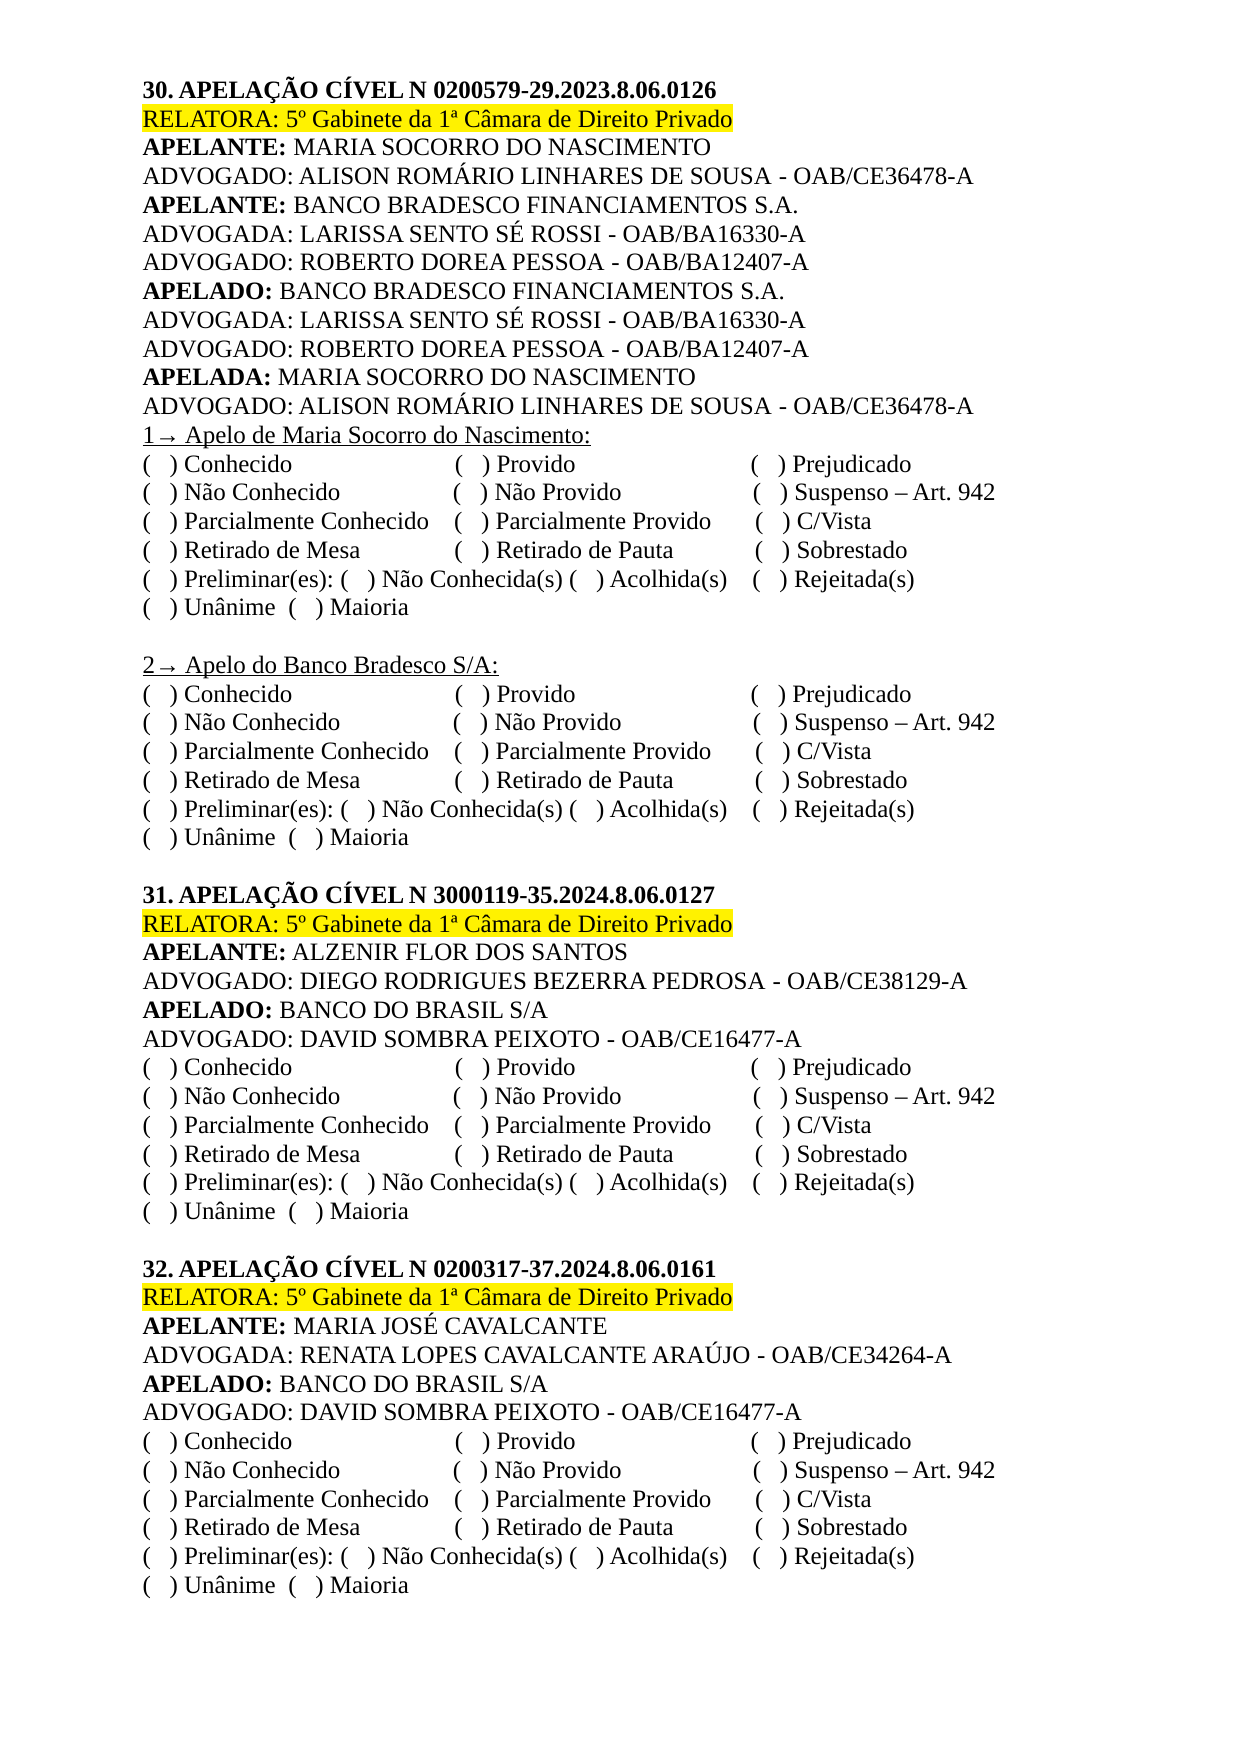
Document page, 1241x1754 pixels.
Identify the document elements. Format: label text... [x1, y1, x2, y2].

text ( ) Retirado de Mesa ( ) Retirado de Pauta ( ) Sobrestado [142, 765, 1141, 794]
text ( ) Conhecido ( ) Provido ( ) Prejudicado [142, 449, 1141, 477]
text 2→ Apelo do Banco Bradesco S/A: [142, 650, 1141, 679]
text ( ) Parcialmente Conhecido ( ) Parcialmente Provido ( ) C/Vista [142, 736, 1141, 765]
text ( ) Preliminar(es): ( ) Não Conhecida(s) ( ) Acolhida(s) ( ) Rejeitada(s) [142, 794, 1141, 822]
text ( ) Conhecido ( ) Provido ( ) Prejudicado [142, 679, 1141, 707]
text ( ) Unânime ( ) Maioria 32. APELAÇÃO CÍVEL N 0200317-37.2024.8.06.0161 RELATORA: 5º Gabinete da 1ª Câmara de Direito Privado APELANTE: MARIA JOSÉ CAVALCANTE ADVOGADA: RENATA LOPES CAVALCANTE ARAÚJO - OAB/CE34264-A APELADO: BANCO DO BRASIL S/A ADVOGADO: DAVID SOMBRA PEIXOTO - OAB/CE16477-A ( ) Conhecido ( ) Provido ( ) Prejudicado [142, 1196, 1141, 1455]
text ( ) Retirado de Mesa ( ) Retirado de Pauta ( ) Sobrestado [142, 1512, 1141, 1541]
text ( ) Parcialmente Conhecido ( ) Parcialmente Provido ( ) C/Vista [142, 506, 1141, 535]
text 30. APELAÇÃO CÍVEL N 0200579-29.2023.8.06.0126 RELATORA: 5º Gabinete da 1ª Câmara de Direito Privado APELANTE: MARIA SOCORRO DO NASCIMENTO ADVOGADO: ALISON ROMÁRIO LINHARES DE SOUSA - OAB/CE36478-A APELANTE: BANCO BRADESCO FINANCIAMENTOS S.A. ADVOGADA: LARISSA SENTO SÉ ROSSI - OAB/BA16330-A ADVOGADO: ROBERTO DOREA PESSOA - OAB/BA12407-A APELADO: BANCO BRADESCO FINANCIAMENTOS S.A. ADVOGADA: LARISSA SENTO SÉ ROSSI - OAB/BA16330-A ADVOGADO: ROBERTO DOREA PESSOA - OAB/BA12407-A APELADA: MARIA SOCORRO DO NASCIMENTO ADVOGADO: ALISON ROMÁRIO LINHARES DE SOUSA - OAB/CE36478-A 1→ Apelo de Maria Socorro do Nascimento: [142, 75, 1141, 449]
text ( ) Preliminar(es): ( ) Não Conhecida(s) ( ) Acolhida(s) ( ) Rejeitada(s) [142, 564, 1141, 592]
text ( ) Parcialmente Conhecido ( ) Parcialmente Provido ( ) C/Vista [142, 1110, 1141, 1139]
text ( ) Retirado de Mesa ( ) Retirado de Pauta ( ) Sobrestado [142, 535, 1141, 564]
text ( ) Preliminar(es): ( ) Não Conhecida(s) ( ) Acolhida(s) ( ) Rejeitada(s) [142, 1167, 1141, 1196]
text ( ) Unânime ( ) Maioria 31. APELAÇÃO CÍVEL N 3000119-35.2024.8.06.0127 RELATORA: 5º Gabinete da 1ª Câmara de Direito Privado APELANTE: ALZENIR FLOR DOS SANTOS ADVOGADO: DIEGO RODRIGUES BEZERRA PEDROSA - OAB/CE38129-A APELADO: BANCO DO BRASIL S/A ADVOGADO: DAVID SOMBRA PEIXOTO - OAB/CE16477-A ( ) Conhecido ( ) Provido ( ) Prejudicado [142, 822, 1141, 1081]
text ( ) Unânime ( ) Maioria [142, 1570, 1141, 1627]
text ( ) Unânime ( ) Maioria [142, 592, 1141, 621]
text ( ) Não Conhecido ( ) Não Provido ( ) Suspenso – Art. 942 [142, 477, 1141, 506]
text ( ) Não Conhecido ( ) Não Provido ( ) Suspenso – Art. 942 [142, 1081, 1141, 1110]
text ( ) Parcialmente Conhecido ( ) Parcialmente Provido ( ) C/Vista [142, 1484, 1141, 1512]
text ( ) Preliminar(es): ( ) Não Conhecida(s) ( ) Acolhida(s) ( ) Rejeitada(s) [142, 1541, 1141, 1570]
text ( ) Não Conhecido ( ) Não Provido ( ) Suspenso – Art. 942 [142, 1455, 1141, 1484]
text ( ) Não Conhecido ( ) Não Provido ( ) Suspenso – Art. 942 [142, 707, 1141, 736]
text ( ) Retirado de Mesa ( ) Retirado de Pauta ( ) Sobrestado [142, 1139, 1141, 1167]
